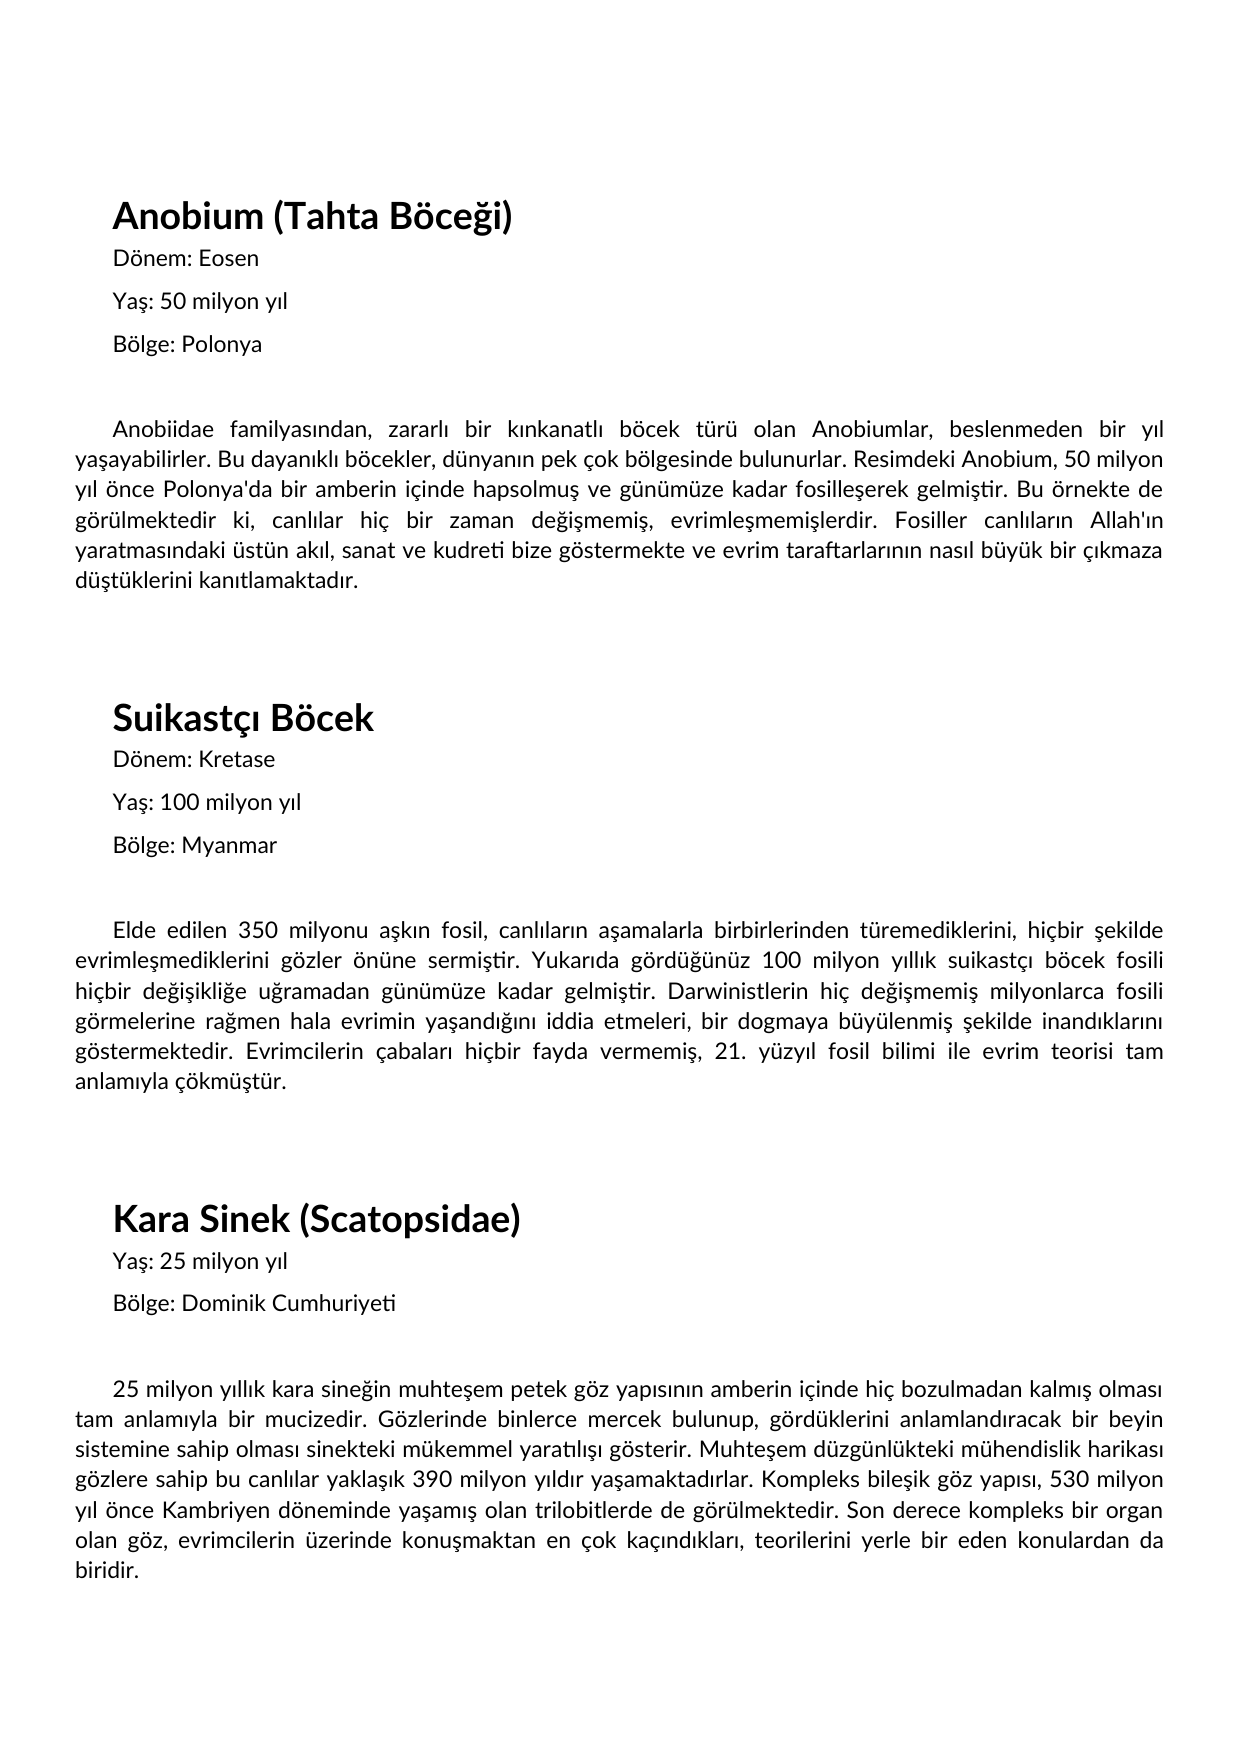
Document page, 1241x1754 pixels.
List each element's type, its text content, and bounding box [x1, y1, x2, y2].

text Dönem: Eosen [75, 244, 1165, 271]
text Bölge: Myanmar [75, 831, 1165, 858]
subtitle Kara Sinek (Scatopsidae) [112, 1195, 1165, 1240]
text Bölge: Polonya [75, 329, 1165, 357]
text Bölge: Dominik Cumhuriyeti [75, 1289, 1165, 1317]
text Dönem: Kretase [75, 745, 1165, 773]
text Elde edilen 350 milyonu aşkın fosil, canlıların aşamalarla birbirlerinden türemediklerini, hiçbir şekilde evrimleşmediklerini gözler önüne sermiştir. Yukarıda gördüğünüz 100 milyon yıllık suikastçı böcek fosili hiçbir değişikliğe uğramadan günümüze kadar gelmiştir. Darwinistlerin hiç değişmemiş milyonlarca fosili görmelerine rağmen hala evrimin yaşandığını iddia etmeleri, bir dogmaya büyülenmiş şekilde inandıklarını göstermektedir. Evrimcilerin çabaları hiçbir fayda vermemiş, 21. yüzyıl fosil bilimi ile evrim teorisi tam anlamıyla çökmüştür. [75, 916, 1165, 1094]
subtitle Suikastçı Böcek [112, 694, 1165, 739]
text 25 milyon yıllık kara sineğin muhteşem petek göz yapısının amberin içinde hiç bozulmadan kalmış olması tam anlamıyla bir mucizedir. Gözlerinde binlerce mercek bulunup, gördüklerini anlamlandıracak bir beyin sistemine sahip olması sinekteki mükemmel yaratılışı gösterir. Muhteşem düzgünlükteki mühendislik harikası gözlere sahip bu canlılar yaklaşık 390 milyon yıldır yaşamaktadırlar. Kompleks bileşik göz yapısı, 530 milyon yıl önce Kambriyen döneminde yaşamış olan trilobitlerde de görülmektedir. Son derece kompleks bir organ olan göz, evrimcilerin üzerinde konuşmaktan en çok kaçındıkları, teorilerini yerle bir eden konulardan da biridir. [75, 1374, 1165, 1583]
subtitle Anobium (Tahta Böceği) [112, 193, 1165, 238]
text Yaş: 50 milyon yıl [75, 287, 1165, 314]
text Anobiidae familyasından, zararlı bir kınkanatlı böcek türü olan Anobiumlar, beslenmeden bir yıl yaşayabilirler. Bu dayanıklı böcekler, dünyanın pek çok bölgesinde bulunurlar. Resimdeki Anobium, 50 milyon yıl önce Polonya'da bir amberin içinde hapsolmuş ve günümüze kadar fosilleşerek gelmiştir. Bu örnekte de görülmektedir ki, canlılar hiç bir zaman değişmemiş, evrimleşmemişlerdir. Fosiller canlıların Allah'ın yaratmasındaki üstün akıl, sanat ve kudreti bize göstermekte ve evrim taraftarlarının nasıl büyük bir çıkmaza düştüklerini kanıtlamaktadır. [75, 415, 1165, 593]
text Yaş: 25 milyon yıl [75, 1246, 1165, 1274]
text Yaş: 100 milyon yıl [75, 788, 1165, 815]
